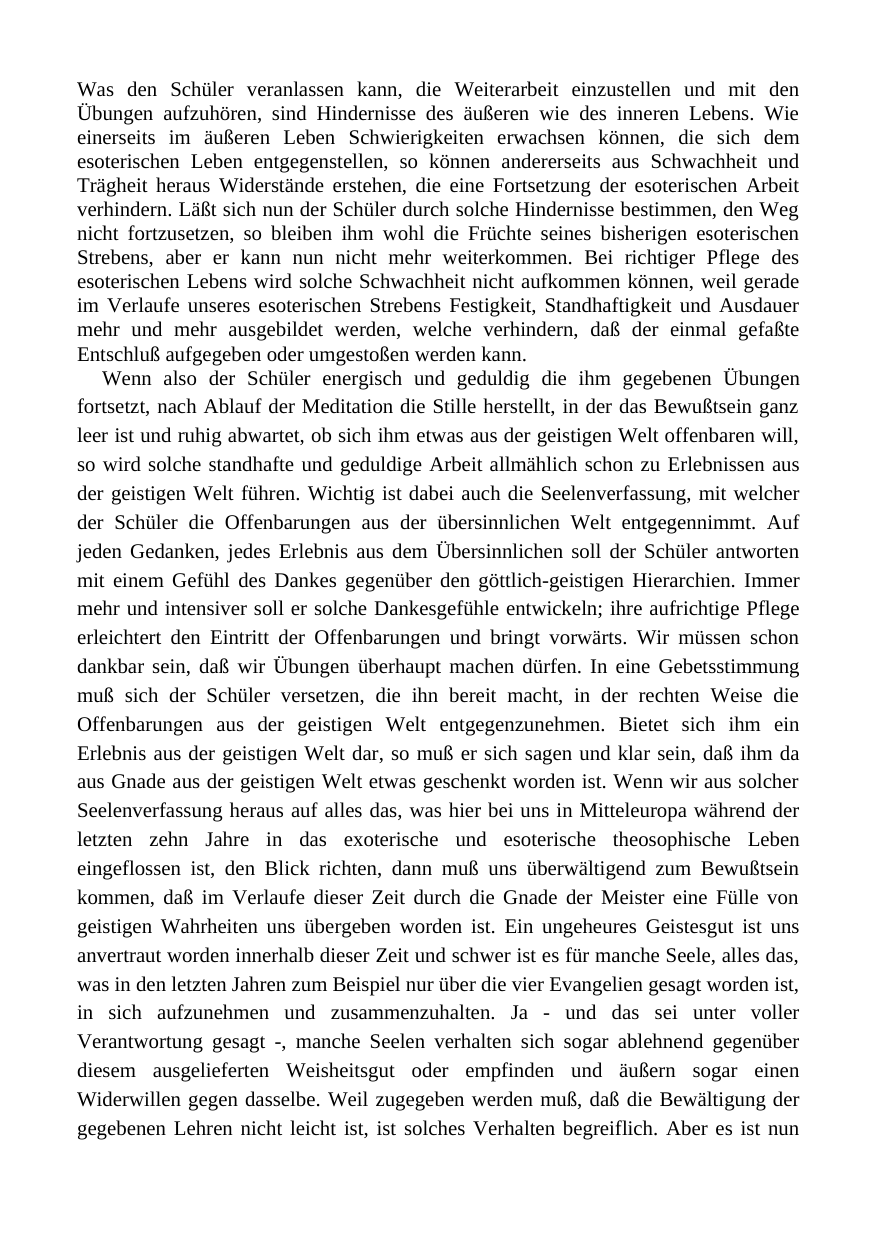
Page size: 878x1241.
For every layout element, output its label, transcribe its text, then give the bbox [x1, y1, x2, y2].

text Wenn also der Schüler energisch und geduldig die ihm gegebenen Übungen fortsetzt, nach Ablauf der Meditation die Stille herstellt, in der das Bewußtsein ganz leer ist und ruhig abwartet, ob sich ihm etwas aus der geistigen Welt offenbaren will, so wird solche standhafte und geduldige Arbeit allmählich schon zu Erlebnissen aus der geistigen Welt führen. Wichtig ist dabei auch die Seelenverfassung, mit welcher der Schüler die Offenbarungen aus der übersinnlichen Welt entgegennimmt. Auf jeden Gedanken, jedes Erlebnis aus dem Übersinnlichen soll der Schüler antworten mit einem Gefühl des Dankes gegenüber den göttlich-geistigen Hierarchien. Immer mehr und intensiver soll er solche Dankesgefühle entwickeln; ihre aufrichtige Pflege erleichtert den Eintritt der Offenbarungen und bringt vorwärts. Wir müssen schon dankbar sein, daß wir Übungen überhaupt machen dürfen. In eine Gebetsstimmung muß sich der Schüler versetzen, die ihn bereit macht, in der rechten Weise die Offenbarungen aus der geistigen Welt entgegenzunehmen. Bietet sich ihm ein Erlebnis aus der geistigen Welt dar, so muß er sich sagen und klar sein, daß ihm da aus Gnade aus der geistigen Welt etwas geschenkt worden ist. Wenn wir aus solcher Seelenverfassung heraus auf alles das, was hier bei uns in Mitteleuropa während der letzten zehn Jahre in das exoterische und esoterische theosophische Leben eingeflossen ist, den Blick richten, dann muß uns überwältigend zum Bewußtsein kommen, daß im Verlaufe dieser Zeit durch die Gnade der Meister eine Fülle von geistigen Wahrheiten uns übergeben worden ist. Ein ungeheures Geistesgut ist uns anvertraut worden innerhalb dieser Zeit und schwer ist es für manche Seele, alles das, was in den letzten Jahren zum Beispiel nur über die vier Evangelien gesagt worden ist, in sich aufzunehmen und zusammenzuhalten. Ja - und das sei unter voller Verantwortung gesagt -, manche Seelen verhalten sich sogar ablehnend gegenüber diesem ausgelieferten Weisheitsgut oder empfinden und äußern sogar einen Widerwillen gegen dasselbe. Weil zugegeben werden muß, daß die Bewältigung der gegebenen Lehren nicht leicht ist, ist solches Verhalten begreiflich. Aber es ist nun [77, 366, 800, 1140]
text Was den Schüler veranlassen kann, die Weiterarbeit einzustellen und mit den Übungen aufzuhören, sind Hindernisse des äußeren wie des inneren Lebens. Wie einerseits im äußeren Leben Schwierigkeiten erwachsen können, die sich dem esoterischen Leben entgegenstellen, so können andererseits aus Schwachheit und Trägheit heraus Widerstände erstehen, die eine Fortsetzung der esoterischen Arbeit verhindern. Läßt sich nun der Schüler durch solche Hindernisse bestimmen, den Weg nicht fortzusetzen, so bleiben ihm wohl die Früchte seines bisherigen esoterischen Strebens, aber er kann nun nicht mehr weiterkommen. Bei richtiger Pflege des esoterischen Lebens wird solche Schwachheit nicht aufkommen können, weil gerade im Verlaufe unseres esoterischen Strebens Festigkeit, Standhaftigkeit und Ausdauer mehr und mehr ausgebildet werden, welche verhindern, daß der einmal gefaßte Entschluß aufgegeben oder umgestoßen werden kann. [77, 77, 800, 366]
